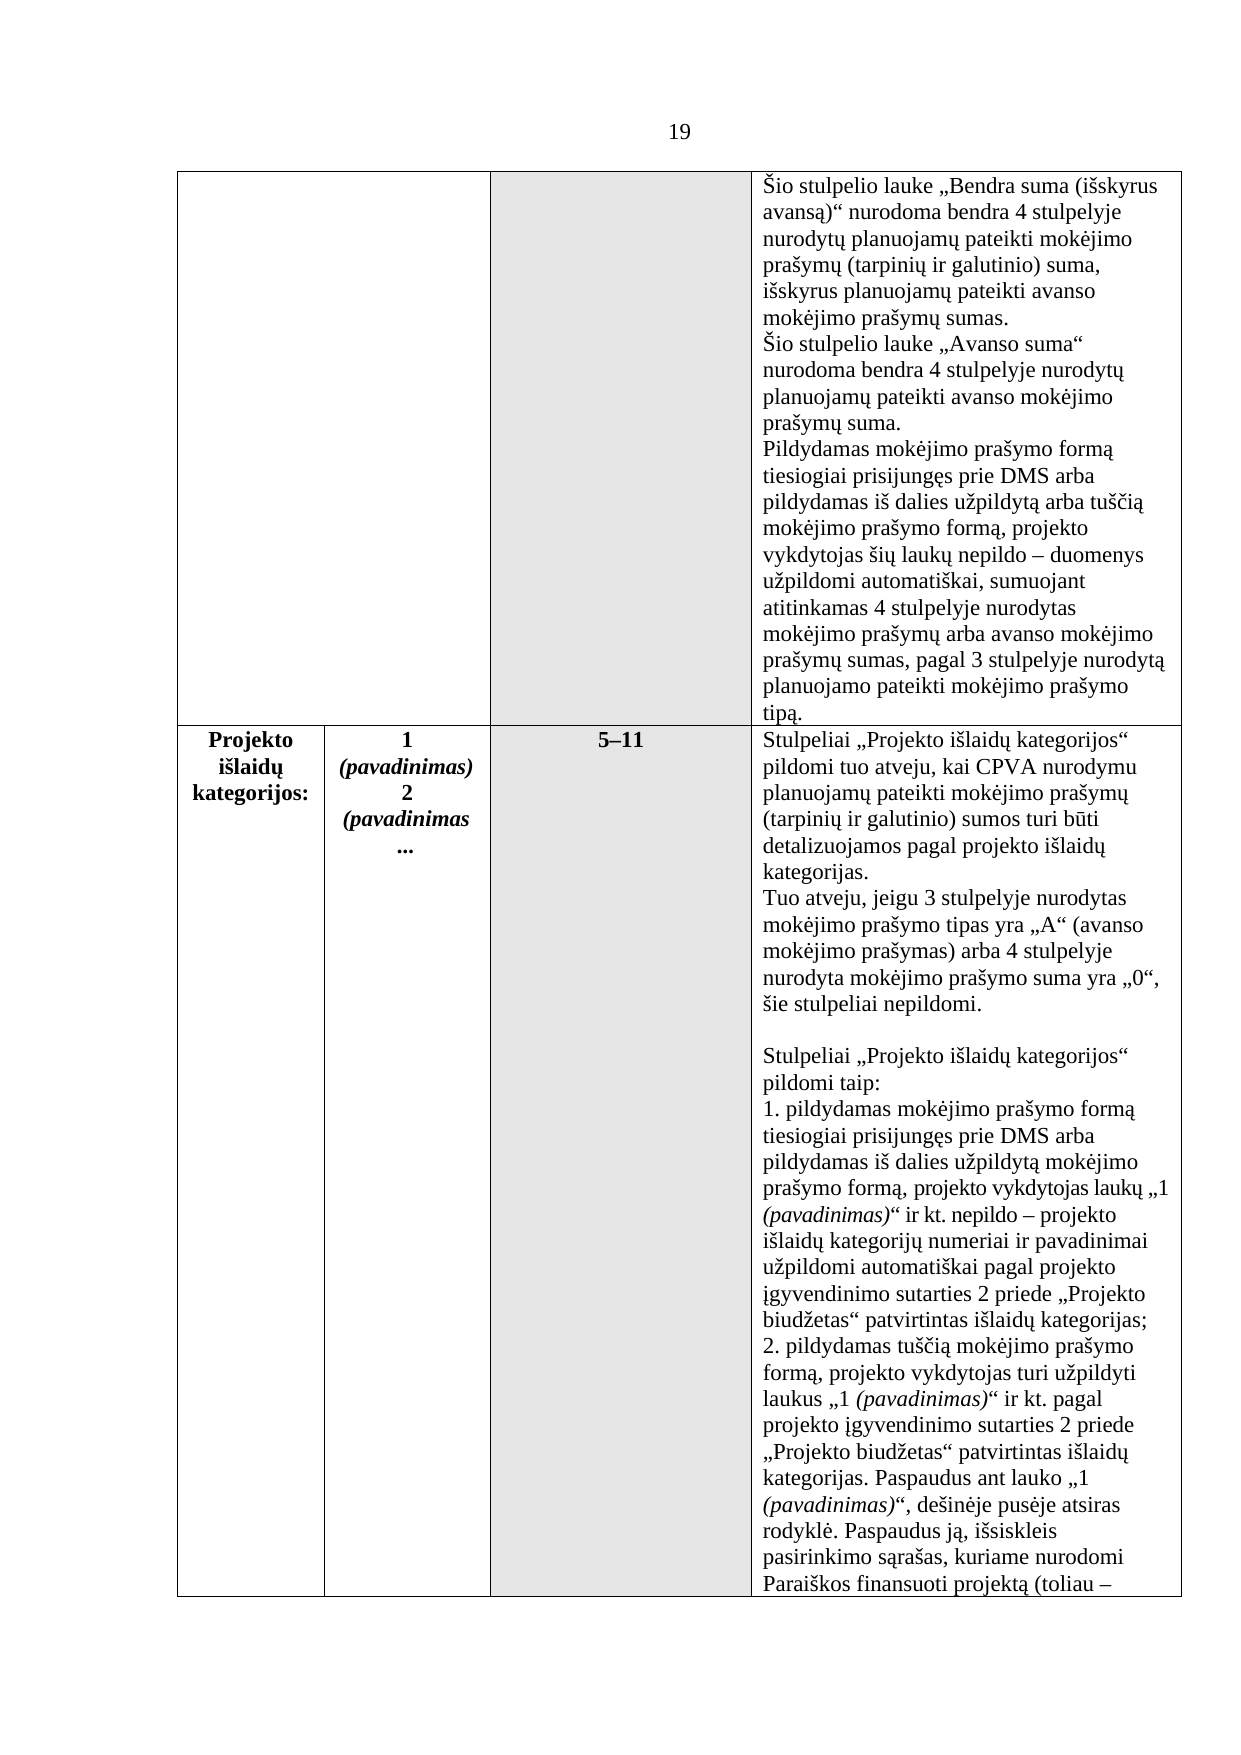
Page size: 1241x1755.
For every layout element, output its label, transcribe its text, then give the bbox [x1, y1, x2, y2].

table_cell [491, 172, 751, 725]
table_cell 5–11 [491, 726, 751, 1596]
table_cell [178, 172, 490, 725]
table_cell Stulpeliai „Projekto išlaidų kategorijos“ pildomi tuo atveju, kai CPVA nurodymu planuojamų pateikti mokėjimo prašymų (tarpinių ir galutinio) sumos turi būti detalizuojamos pagal projekto išlaidų kategorijas. Tuo atveju, jeigu 3 stulpelyje nurodytas mokėjimo prašymo tipas yra „A“ (avanso mokėjimo prašymas) arba 4 stulpelyje nurodyta mokėjimo prašymo suma yra „0“, šie stulpeliai nepildomi. Stulpeliai „Projekto išlaidų kategorijos“ pildomi taip: 1. pildydamas mokėjimo prašymo formą tiesiogiai prisijungęs prie DMS arba pildydamas iš dalies užpildytą mokėjimo prašymo formą, projekto vykdytojas laukų „1 (pavadinimas)“ ir kt. nepildo – projekto išlaidų kategorijų numeriai ir pavadinimai užpildomi automatiškai pagal projekto įgyvendinimo sutarties 2 priede „Projekto biudžetas“ patvirtintas išlaidų kategorijas; 2. pildydamas tuščią mokėjimo prašymo formą, projekto vykdytojas turi užpildyti laukus „1 (pavadinimas)“ ir kt. pagal projekto įgyvendinimo sutarties 2 priede „Projekto biudžetas“ patvirtintas išlaidų kategorijas. Paspaudus ant lauko „1 (pavadinimas)“, dešinėje pusėje atsiras rodyklė. Paspaudus ją, išsiskleis pasirinkimo sąrašas, kuriame nurodomi Paraiškos finansuoti projektą (toliau – [752, 726, 1181, 1596]
table_cell Šio stulpelio lauke „Bendra suma (išskyrus avansą)“ nurodoma bendra 4 stulpelyje nurodytų planuojamų pateikti mokėjimo prašymų (tarpinių ir galutinio) suma, išskyrus planuojamų pateikti avanso mokėjimo prašymų sumas. Šio stulpelio lauke „Avanso suma“ nurodoma bendra 4 stulpelyje nurodytų planuojamų pateikti avanso mokėjimo prašymų suma. Pildydamas mokėjimo prašymo formą tiesiogiai prisijungęs prie DMS arba pildydamas iš dalies užpildytą arba tuščią mokėjimo prašymo formą, projekto vykdytojas šių laukų nepildo – duomenys užpildomi automatiškai, sumuojant atitinkamas 4 stulpelyje nurodytas mokėjimo prašymų arba avanso mokėjimo prašymų sumas, pagal 3 stulpelyje nurodytą planuojamo pateikti mokėjimo prašymo tipą. [752, 172, 1181, 725]
table_cell Projekto išlaidų kategorijos: [178, 726, 324, 1596]
table_cell 1 (pavadinimas) 2 (pavadinimas ... [325, 726, 490, 1596]
